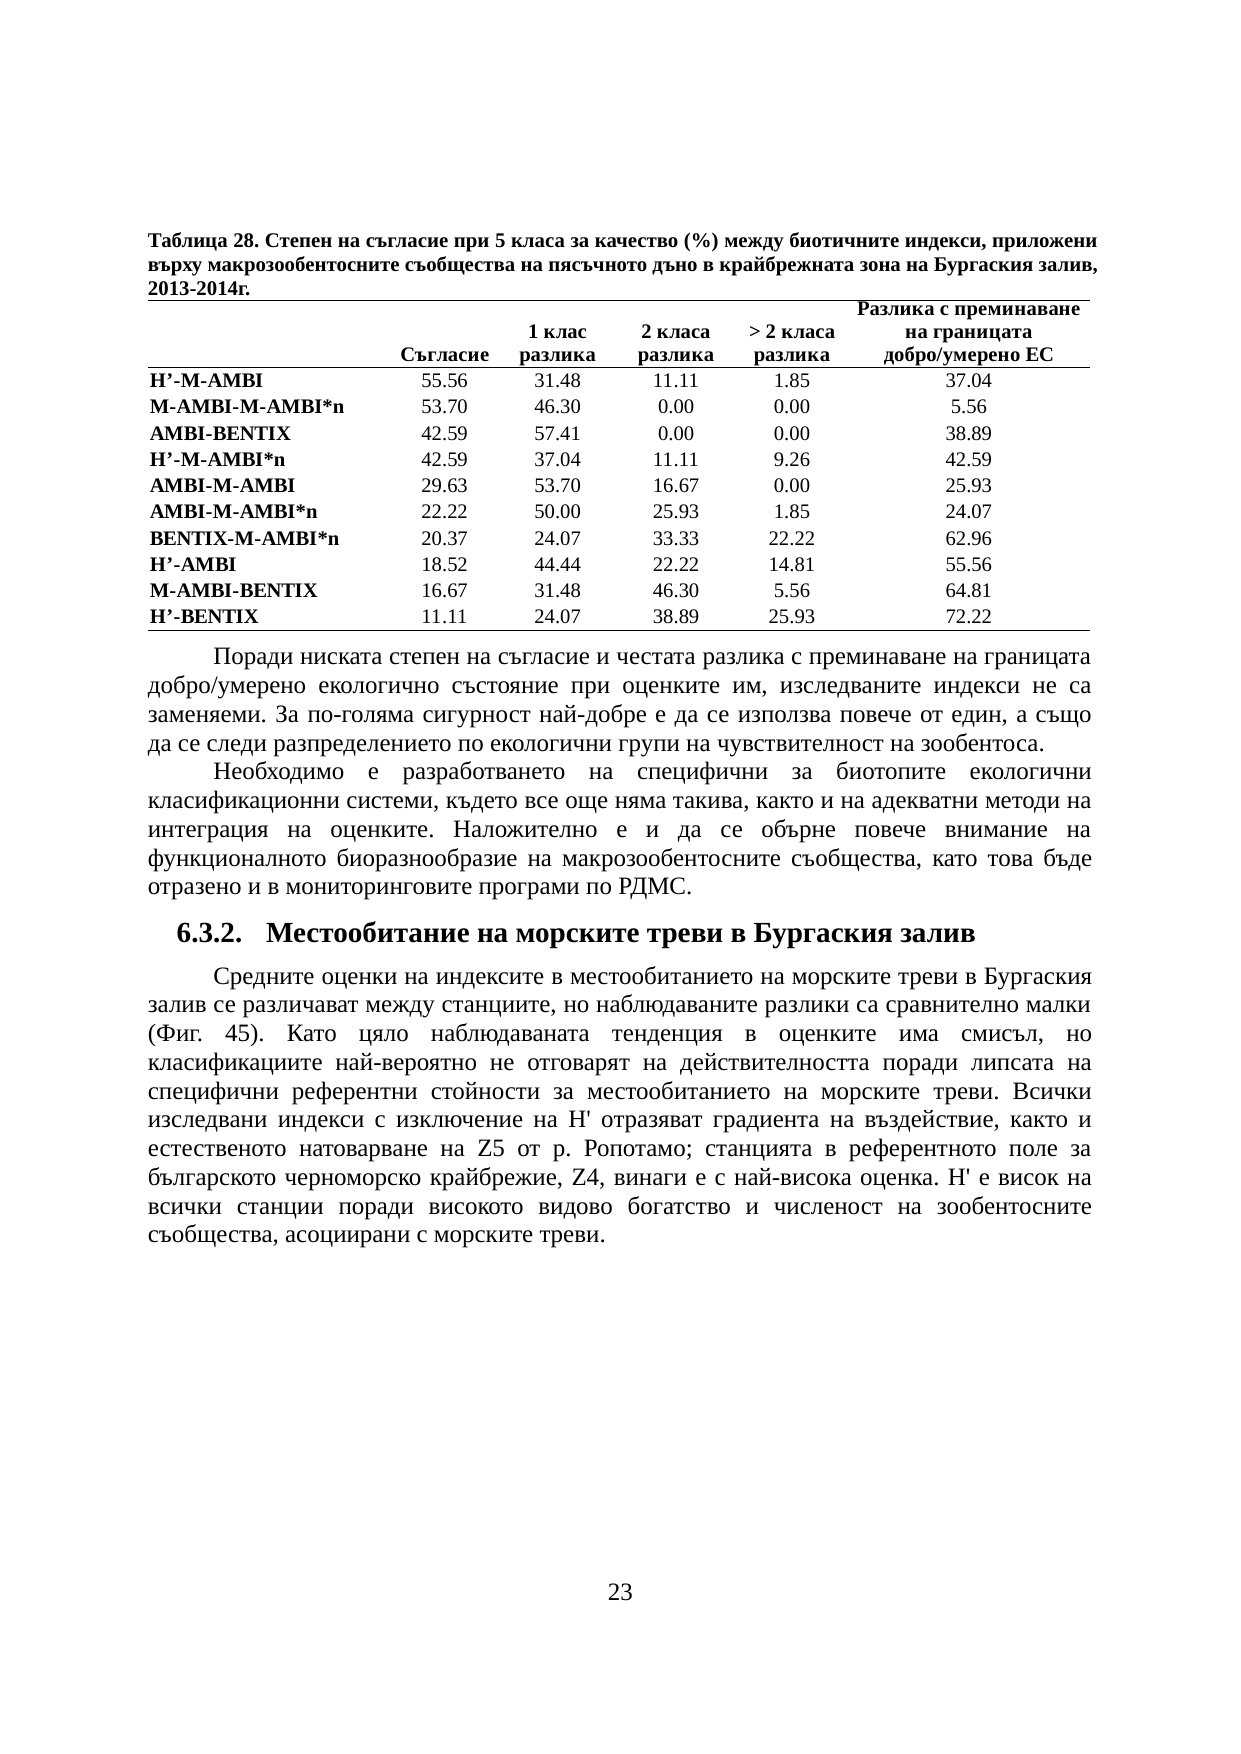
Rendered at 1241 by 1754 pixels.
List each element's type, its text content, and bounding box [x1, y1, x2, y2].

text Таблица 28. Степен на съгласие при 5 класа за качество (%) между биотичните индекси, приложени върху макрозообентосните съобщества на пясъчното дъно в крайбрежната зона на Бургаския залив, 2013-2014г. [148, 228, 1099, 633]
text Поради ниската степен на съгласие и честата разлика с преминаване на границата добро/умерено екологично състояние при оценките им, изследваните индекси не са заменяеми. За по-голяма сигурност най-добре е да се използва повече от един, а също да се следи разпределението по екологични групи на чувствителност на зообентоса. [148, 641, 1093, 756]
text Средните оценки на индексите в местообитанието на морските треви в Бургаския залив се различават между станциите, но наблюдаваните разлики са сравнително малки (Фиг. 45). Като цяло наблюдаваната тенденция в оценките има смисъл, но класификациите най-вероятно не отговарят на действителността поради липсата на специфични референтни стойности за местообитанието на морските треви. Всички изследвани индекси с изключение на H' отразяват градиента на въздействие, както и естественото натоварване на Z5 от р. Ропотамо; станцията в референтното поле за българското черноморско крайбрежие, Z4, винаги е с най-висока оценка. H' е висок на всички станции поради високото видово богатство и численост на зообентосните съобщества, асоциирани с морските треви. [148, 961, 1093, 1248]
subtitle Местообитание на морските треви в Бургаския залив [242, 915, 1093, 948]
text Необходимо е разработването на специфични за биотопите екологични класификационни системи, където все още няма такива, както и на адекватни методи на интеграция на оценките. Наложително е и да се обърне повече внимание на функционалното биоразнообразие на макрозообентосните съобщества, като това бъде отразено и в мониторинговите програми по РДМС. [148, 756, 1093, 900]
